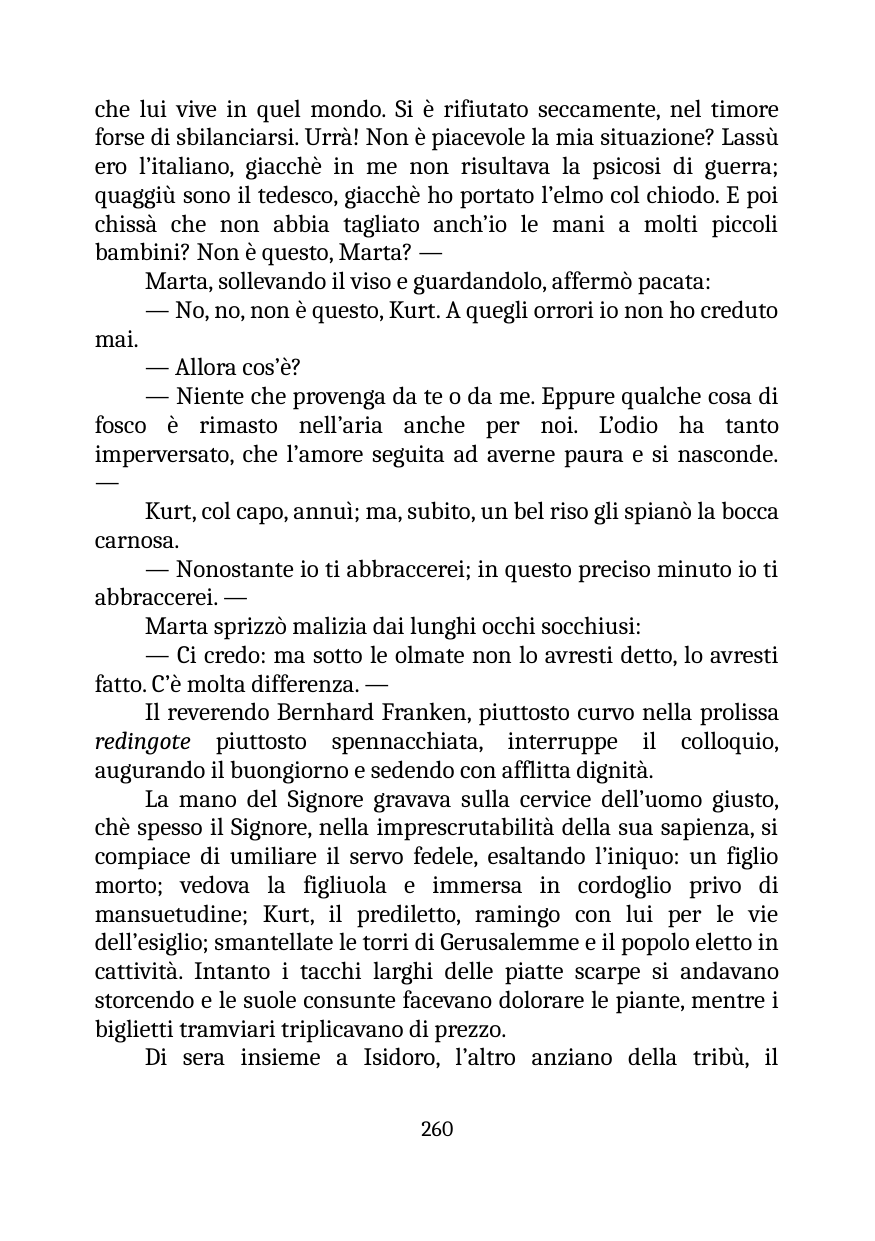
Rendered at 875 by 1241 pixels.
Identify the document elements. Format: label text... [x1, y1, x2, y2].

text Di sera insieme a Isidoro, l’altro anziano della tribù, il [94, 1043, 779, 1072]
text Marta sprizzò malizia dai lunghi occhi socchiusi: [94, 612, 779, 641]
text Il reverendo Bernhard Franken, piuttosto curvo nella prolissa redingote piuttosto spennacchiata, interruppe il colloquio, augurando il buongiorno e sedendo con afflitta dignità. [94, 698, 779, 784]
text — Ci credo: ma sotto le olmate non lo avresti detto, lo avresti fatto. C’è molta differenza. — [94, 641, 779, 698]
text — Nonostante io ti abbraccerei; in questo preciso minuto io ti abbraccerei. — [94, 554, 779, 612]
text Marta, sollevando il viso e guardandolo, affermò pacata: [94, 267, 779, 296]
text — No, no, non è questo, Kurt. A quegli orrori io non ho creduto mai. [94, 296, 779, 353]
text — Niente che provenga da te o da me. Eppure qualche cosa di fosco è rimasto nell’aria anche per noi. L’odio ha tanto imperversato, che l’amore seguita ad averne paura e si nasconde. — [94, 382, 779, 497]
text — Allora cos’è? [94, 353, 779, 382]
text La mano del Signore gravava sulla cervice dell’uomo giusto, chè spesso il Signore, nella imprescrutabilità della sua sapienza, si compiace di umiliare il servo fedele, esaltando l’iniquo: un figlio morto; vedova la figliuola e immersa in cordoglio privo di mansuetudine; Kurt, il prediletto, ramingo con lui per le vie dell’esiglio; smantellate le torri di Gerusalemme e il popolo eletto in cattività. Intanto i tacchi larghi delle piatte scarpe si andavano storcendo e le suole consunte facevano dolorare le piante, mentre i biglietti tramviari triplicavano di prezzo. [94, 784, 779, 1043]
text che lui vive in quel mondo. Si è rifiutato seccamente, nel timore forse di sbilanciarsi. Urrà! Non è piacevole la mia situazione? Lassù ero l’italiano, giacchè in me non risultava la psicosi di guerra; quaggiù sono il tedesco, giacchè ho portato l’elmo col chiodo. E poi chissà che non abbia tagliato anch’io le mani a molti piccoli bambini? Non è questo, Marta? — [94, 94, 779, 267]
text Kurt, col capo, annuì; ma, subito, un bel riso gli spianò la bocca carnosa. [94, 497, 779, 554]
